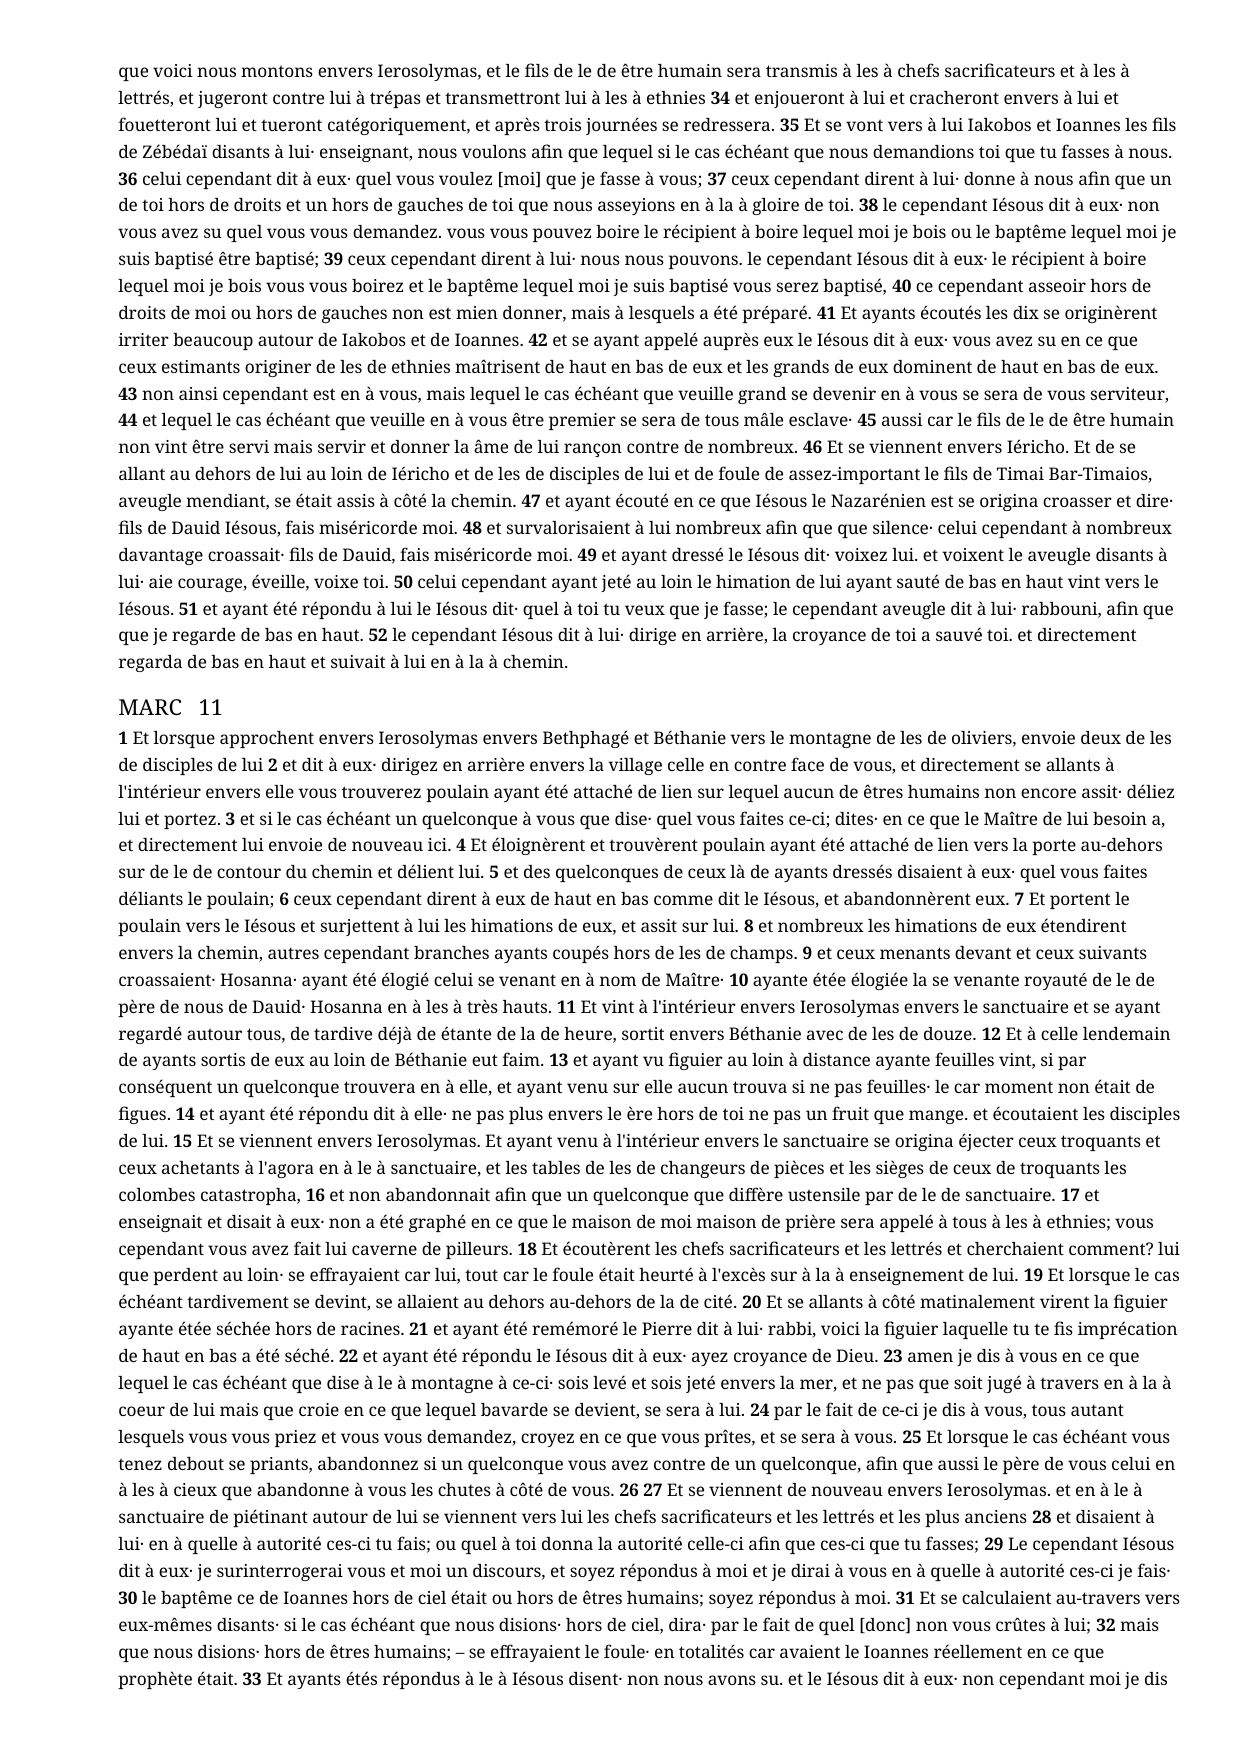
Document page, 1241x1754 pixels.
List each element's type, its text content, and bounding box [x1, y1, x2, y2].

text 1 Et lorsque approchent envers Ierosolymas envers Bethphagé et Béthanie vers le montagne de les de oliviers, envoie deux de les de disciples de lui 2 et dit à eux· dirigez en arrière envers la village celle en contre face de vous, et directement se allants à l'intérieur envers elle vous trouverez poulain ayant été attaché de lien sur lequel aucun de êtres humains non encore assit· déliez lui et portez. 3 et si le cas échéant un quelconque à vous que dise· quel vous faites ce-ci; dites· en ce que le Maître de lui besoin a, et directement lui envoie de nouveau ici. 4 Et éloignèrent et trouvèrent poulain ayant été attaché de lien vers la porte au-dehors sur de le de contour du chemin et délient lui. 5 et des quelconques de ceux là de ayants dressés disaient à eux· quel vous faites déliants le poulain; 6 ceux cependant dirent à eux de haut en bas comme dit le Iésous, et abandonnèrent eux. 7 Et portent le poulain vers le Iésous et surjettent à lui les himations de eux, et assit sur lui. 8 et nombreux les himations de eux étendirent envers la chemin, autres cependant branches ayants coupés hors de les de champs. 9 et ceux menants devant et ceux suivants croassaient· Hosanna· ayant été élogié celui se venant en à nom de Maître· 10 ayante étée élogiée la se venante royauté de le de père de nous de Dauid· Hosanna en à les à très hauts. 11 Et vint à l'intérieur envers Ierosolymas envers le sanctuaire et se ayant regardé autour tous, de tardive déjà de étante de la de heure, sortit envers Béthanie avec de les de douze. 12 Et à celle lendemain de ayants sortis de eux au loin de Béthanie eut faim. 13 et ayant vu figuier au loin à distance ayante feuilles vint, si par conséquent un quelconque trouvera en à elle, et ayant venu sur elle aucun trouva si ne pas feuilles· le car moment non était de figues. 14 et ayant été répondu dit à elle· ne pas plus envers le ère hors de toi ne pas un fruit que mange. et écoutaient les disciples de lui. 15 Et se viennent envers Ierosolymas. Et ayant venu à l'intérieur envers le sanctuaire se origina éjecter ceux troquants et ceux achetants à l'agora en à le à sanctuaire, et les tables de les de changeurs de pièces et les sièges de ceux de troquants les colombes catastropha, 16 et non abandonnait afin que un quelconque que diffère ustensile par de le de sanctuaire. 17 et enseignait et disait à eux· non a été graphé en ce que le maison de moi maison de prière sera appelé à tous à les à ethnies; vous cependant vous avez fait lui caverne de pilleurs. 18 Et écoutèrent les chefs sacrificateurs et les lettrés et cherchaient comment? lui que perdent au loin· se effrayaient car lui, tout car le foule était heurté à l'excès sur à la à enseignement de lui. 19 Et lorsque le cas échéant tardivement se devint, se allaient au dehors au-dehors de la de cité. 20 Et se allants à côté matinalement virent la figuier ayante étée séchée hors de racines. 21 et ayant été remémoré le Pierre dit à lui· rabbi, voici la figuier laquelle tu te fis imprécation de haut en bas a été séché. 22 et ayant été répondu le Iésous dit à eux· ayez croyance de Dieu. 23 amen je dis à vous en ce que lequel le cas échéant que dise à le à montagne à ce-ci· sois levé et sois jeté envers la mer, et ne pas que soit jugé à travers en à la à coeur de lui mais que croie en ce que lequel bavarde se devient, se sera à lui. 24 par le fait de ce-ci je dis à vous, tous autant lesquels vous vous priez et vous vous demandez, croyez en ce que vous prîtes, et se sera à vous. 25 Et lorsque le cas échéant vous tenez debout se priants, abandonnez si un quelconque vous avez contre de un quelconque, afin que aussi le père de vous celui en à les à cieux que abandonne à vous les chutes à côté de vous. 26 27 Et se viennent de nouveau envers Ierosolymas. et en à le à sanctuaire de piétinant autour de lui se viennent vers lui les chefs sacrificateurs et les lettrés et les plus anciens 28 et disaient à lui· en à quelle à autorité ces-ci tu fais; ou quel à toi donna la autorité celle-ci afin que ces-ci que tu fasses; 29 Le cependant Iésous dit à eux· je surinterrogerai vous et moi un discours, et soyez répondus à moi et je dirai à vous en à quelle à autorité ces-ci je fais· 30 le baptême ce de Ioannes hors de ciel était ou hors de êtres humains; soyez répondus à moi. 31 Et se calculaient au-travers vers eux-mêmes disants· si le cas échéant que nous disions· hors de ciel, dira· par le fait de quel [donc] non vous crûtes à lui; 32 mais que nous disions· hors de êtres humains; – se effrayaient le foule· en totalités car avaient le Ioannes réellement en ce que prophète était. 33 Et ayants étés répondus à le à Iésous disent· non nous avons su. et le Iésous dit à eux· non cependant moi je dis [118, 726, 1181, 1690]
text que voici nous montons envers Ierosolymas, et le fils de le de être humain sera transmis à les à chefs sacrificateurs et à les à lettrés, et jugeront contre lui à trépas et transmettront lui à les à ethnies 34 et enjoueront à lui et cracheront envers à lui et fouetteront lui et tueront catégoriquement, et après trois journées se redressera. 35 Et se vont vers à lui Iakobos et Ioannes les fils de Zébédaï disants à lui· enseignant, nous voulons afin que lequel si le cas échéant que nous demandions toi que tu fasses à nous. 36 celui cependant dit à eux· quel vous voulez [moi] que je fasse à vous; 37 ceux cependant dirent à lui· donne à nous afin que un de toi hors de droits et un hors de gauches de toi que nous asseyions en à la à gloire de toi. 38 le cependant Iésous dit à eux· non vous avez su quel vous vous demandez. vous vous pouvez boire le récipient à boire lequel moi je bois ou le baptême lequel moi je suis baptisé être baptisé; 39 ceux cependant dirent à lui· nous nous pouvons. le cependant Iésous dit à eux· le récipient à boire lequel moi je bois vous vous boirez et le baptême lequel moi je suis baptisé vous serez baptisé, 40 ce cependant asseoir hors de droits de moi ou hors de gauches non est mien donner, mais à lesquels a été préparé. 41 Et ayants écoutés les dix se originèrent irriter beaucoup autour de Iakobos et de Ioannes. 42 et se ayant appelé auprès eux le Iésous dit à eux· vous avez su en ce que ceux estimants originer de les de ethnies maîtrisent de haut en bas de eux et les grands de eux dominent de haut en bas de eux. 43 non ainsi cependant est en à vous, mais lequel le cas échéant que veuille grand se devenir en à vous se sera de vous serviteur, 44 et lequel le cas échéant que veuille en à vous être premier se sera de tous mâle esclave· 45 aussi car le fils de le de être humain non vint être servi mais servir et donner la âme de lui rançon contre de nombreux. 46 Et se viennent envers Iéricho. Et de se allant au dehors de lui au loin de Iéricho et de les de disciples de lui et de foule de assez-important le fils de Timai Bar-Timaios, aveugle mendiant, se était assis à côté la chemin. 47 et ayant écouté en ce que Iésous le Nazarénien est se origina croasser et dire· fils de Dauid Iésous, fais miséricorde moi. 48 et survalorisaient à lui nombreux afin que que silence· celui cependant à nombreux davantage croassait· fils de Dauid, fais miséricorde moi. 49 et ayant dressé le Iésous dit· voixez lui. et voixent le aveugle disants à lui· aie courage, éveille, voixe toi. 50 celui cependant ayant jeté au loin le himation de lui ayant sauté de bas en haut vint vers le Iésous. 51 et ayant été répondu à lui le Iésous dit· quel à toi tu veux que je fasse; le cependant aveugle dit à lui· rabbouni, afin que que je regarde de bas en haut. 52 le cependant Iésous dit à lui· dirige en arrière, la croyance de toi a sauvé toi. et directement regarda de bas en haut et suivait à lui en à la à chemin. [118, 59, 1181, 674]
text MARC 11 [118, 692, 1181, 722]
